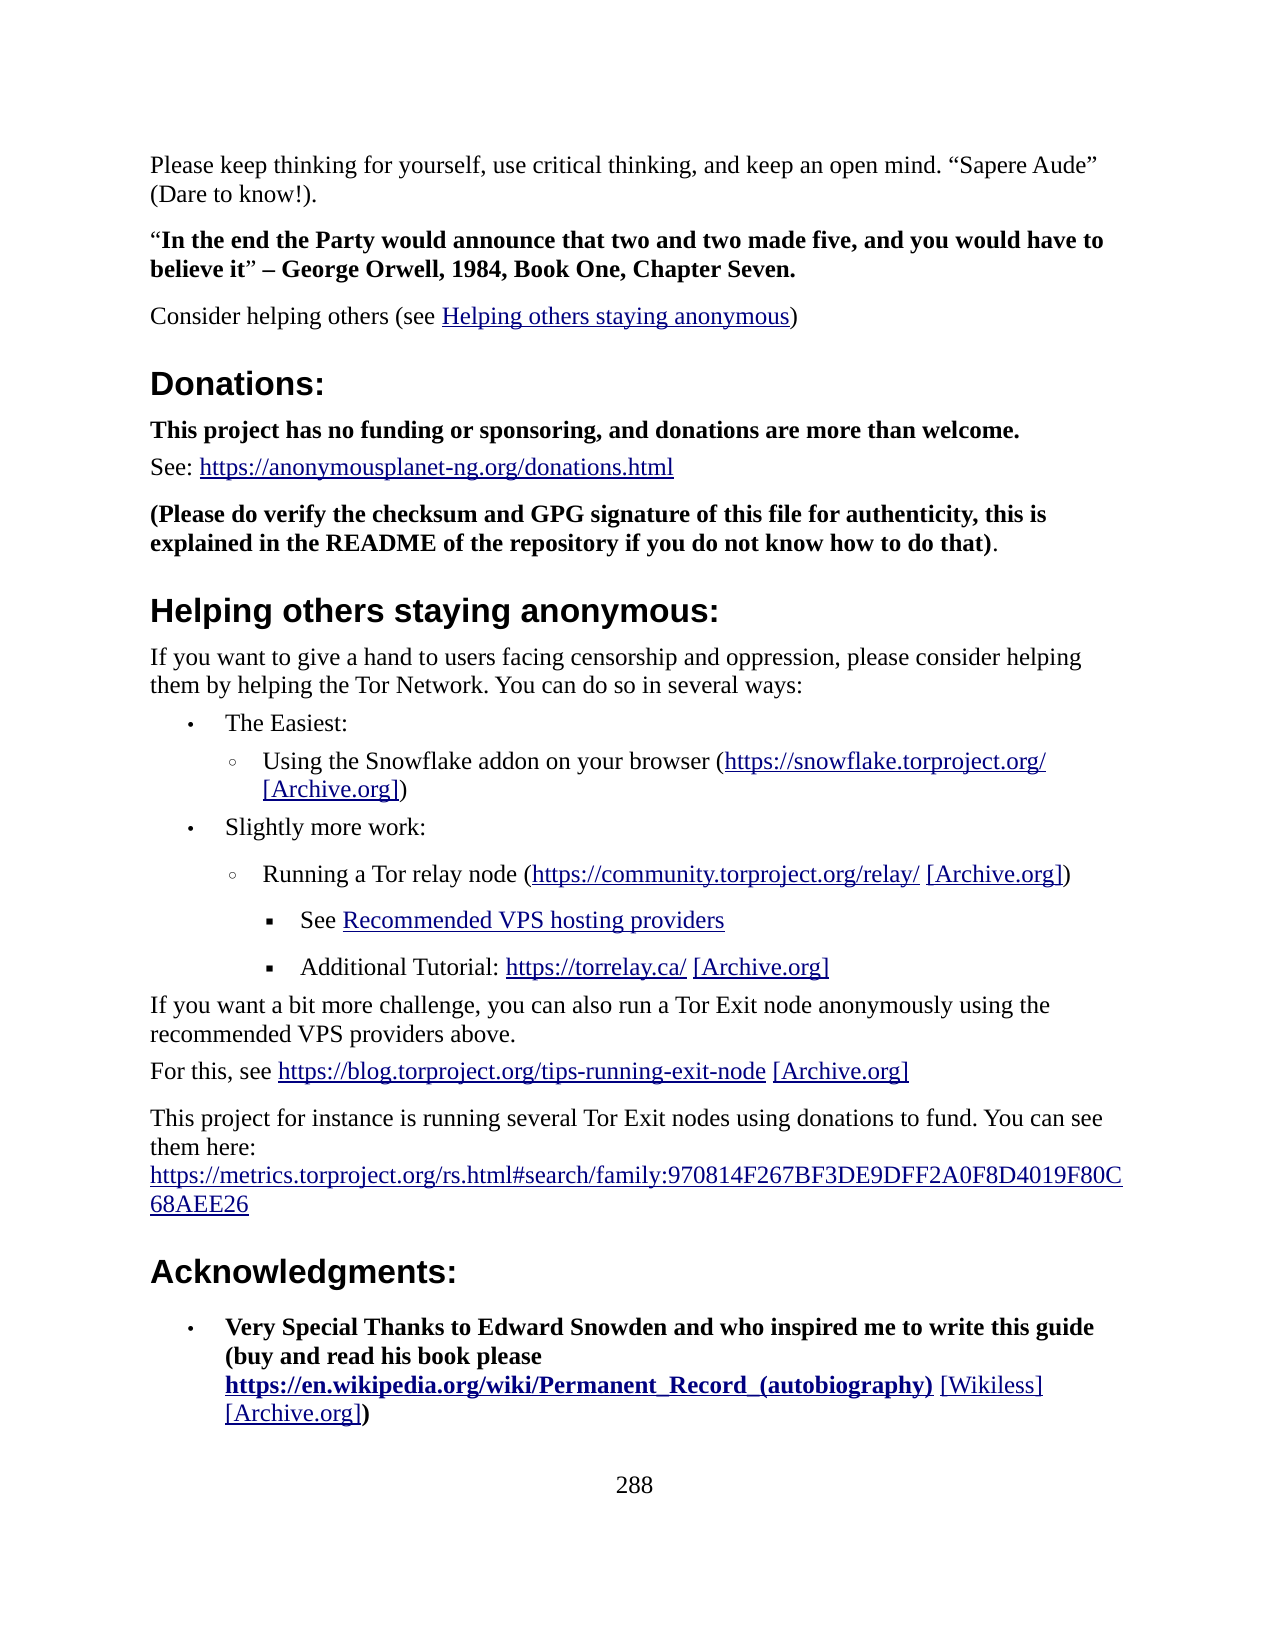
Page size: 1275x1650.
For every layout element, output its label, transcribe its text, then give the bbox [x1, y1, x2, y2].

text For this, see https://blog.torproject.org/tips-running-exit-node [Archive.org] [150, 1056, 1125, 1085]
list Very Special Thanks to Edward Snowden and who inspired me to write this guide (buy and read his book please https://en.wikipedia.org/wiki/Permanent_Record_(autobiography) [Wikiless] [Archive.org]) [187, 1312, 1125, 1427]
list Using the Snowflake addon on your browser (https://snowflake.torproject.org/ [Archive.org]) [225, 746, 1125, 803]
list Running a Tor relay node (https://community.torproject.org/relay/ [Archive.org]) [225, 859, 1125, 888]
list See Recommended VPS hosting providers [262, 906, 1125, 934]
text Please keep thinking for yourself, use critical thinking, and keep an open mind. “Sapere Aude” (Dare to know!). [150, 150, 1125, 207]
list Additional Tutorial: https://torrelay.ca/ [Archive.org] [262, 952, 1125, 981]
text (Please do verify the checksum and GPG signature of this file for authenticity, this is explained in the README of the repository if you do not know how to do that). [150, 499, 1125, 557]
text Consider helping others (see Helping others staying anonymous) [150, 301, 1125, 329]
list Slightly more work: [187, 812, 1125, 841]
subtitle Donations: [150, 363, 1125, 402]
text This project for instance is running several Tor Exit nodes using donations to fund. You can see them here: https://metrics.torproject.org/rs.html#search/family:970814F267BF3DE9DFF2A0F8D4019F80C68AEE26 [150, 1103, 1125, 1218]
text This project has no funding or sponsoring, and donations are more than welcome. [150, 415, 1125, 443]
text If you want a bit more challenge, you can also run a Tor Exit node anonymously using the recommended VPS providers above. [150, 990, 1125, 1047]
text “In the end the Party would announce that two and two made five, and you would have to believe it” – George Orwell, 1984, Book One, Chapter Seven. [150, 225, 1125, 283]
text See: https://anonymousplanet-ng.org/donations.html [150, 452, 1125, 481]
text If you want to give a hand to users facing censorship and oppression, please consider helping them by helping the Tor Network. You can do so in several ways: [150, 642, 1125, 699]
subtitle Acknowledgments: [150, 1252, 1125, 1291]
list The Easiest: [187, 708, 1125, 737]
subtitle Helping others staying anonymous: [150, 591, 1125, 629]
